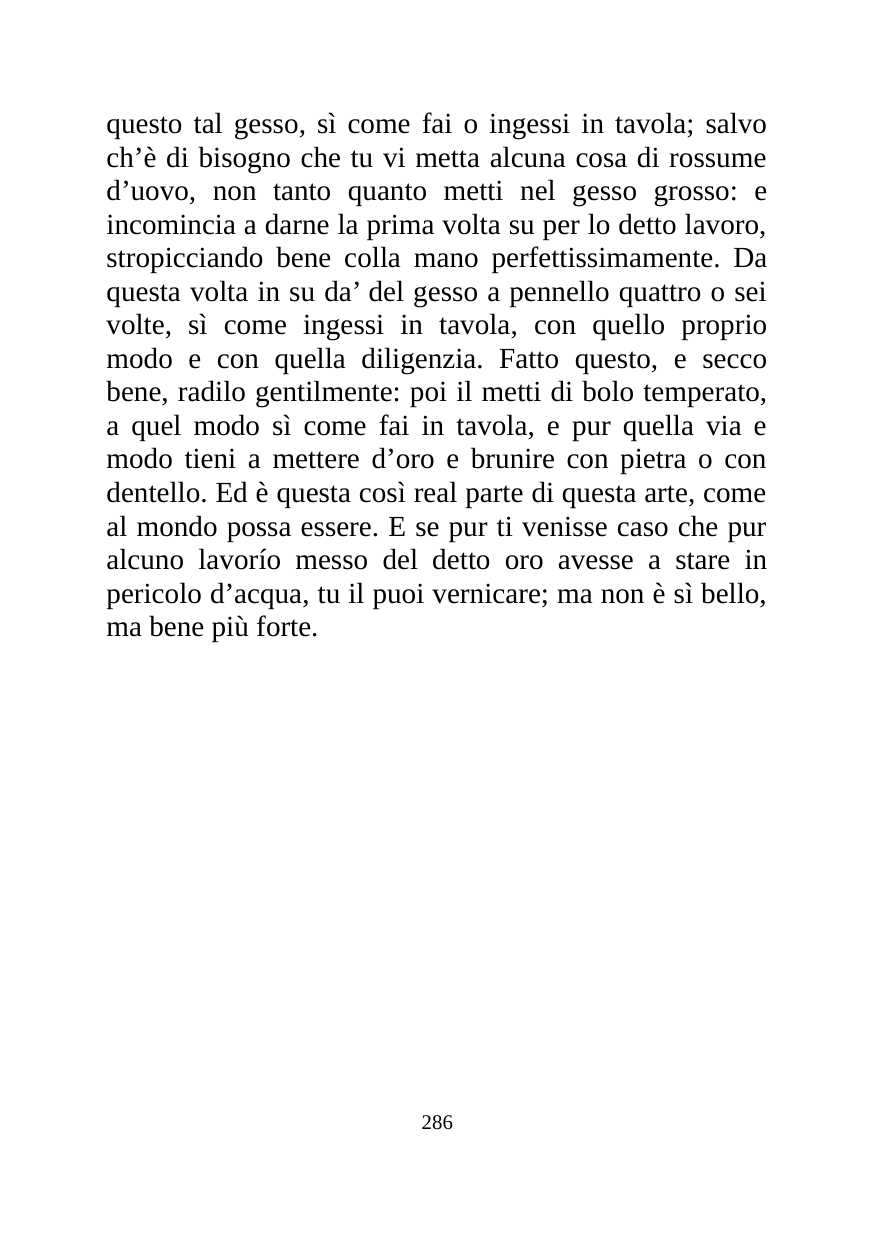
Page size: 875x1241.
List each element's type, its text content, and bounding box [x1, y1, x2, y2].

text questo tal gesso, sì come fai o ingessi in tavola; salvo ch’è di bisogno che tu vi metta alcuna cosa di rossume d’uovo, non tanto quanto metti nel gesso grosso: e incomincia a darne la prima volta su per lo detto lavoro, stropicciando bene colla mano perfettissimamente. Da questa volta in su da’ del gesso a pennello quattro o sei volte, sì come ingessi in tavola, con quello proprio modo e con quella diligenzia. Fatto questo, e secco bene, radilo gentilmente: poi il metti di bolo temperato, a quel modo sì come fai in tavola, e pur quella via e modo tieni a mettere d’oro e brunire con pietra o con dentello. Ed è questa così real parte di questa arte, come al mondo possa essere. E se pur ti venisse caso che pur alcuno lavorío messo del detto oro avesse a stare in pericolo d’acqua, tu il puoi vernicare; ma non è sì bello, ma bene più forte. [106, 106, 768, 643]
